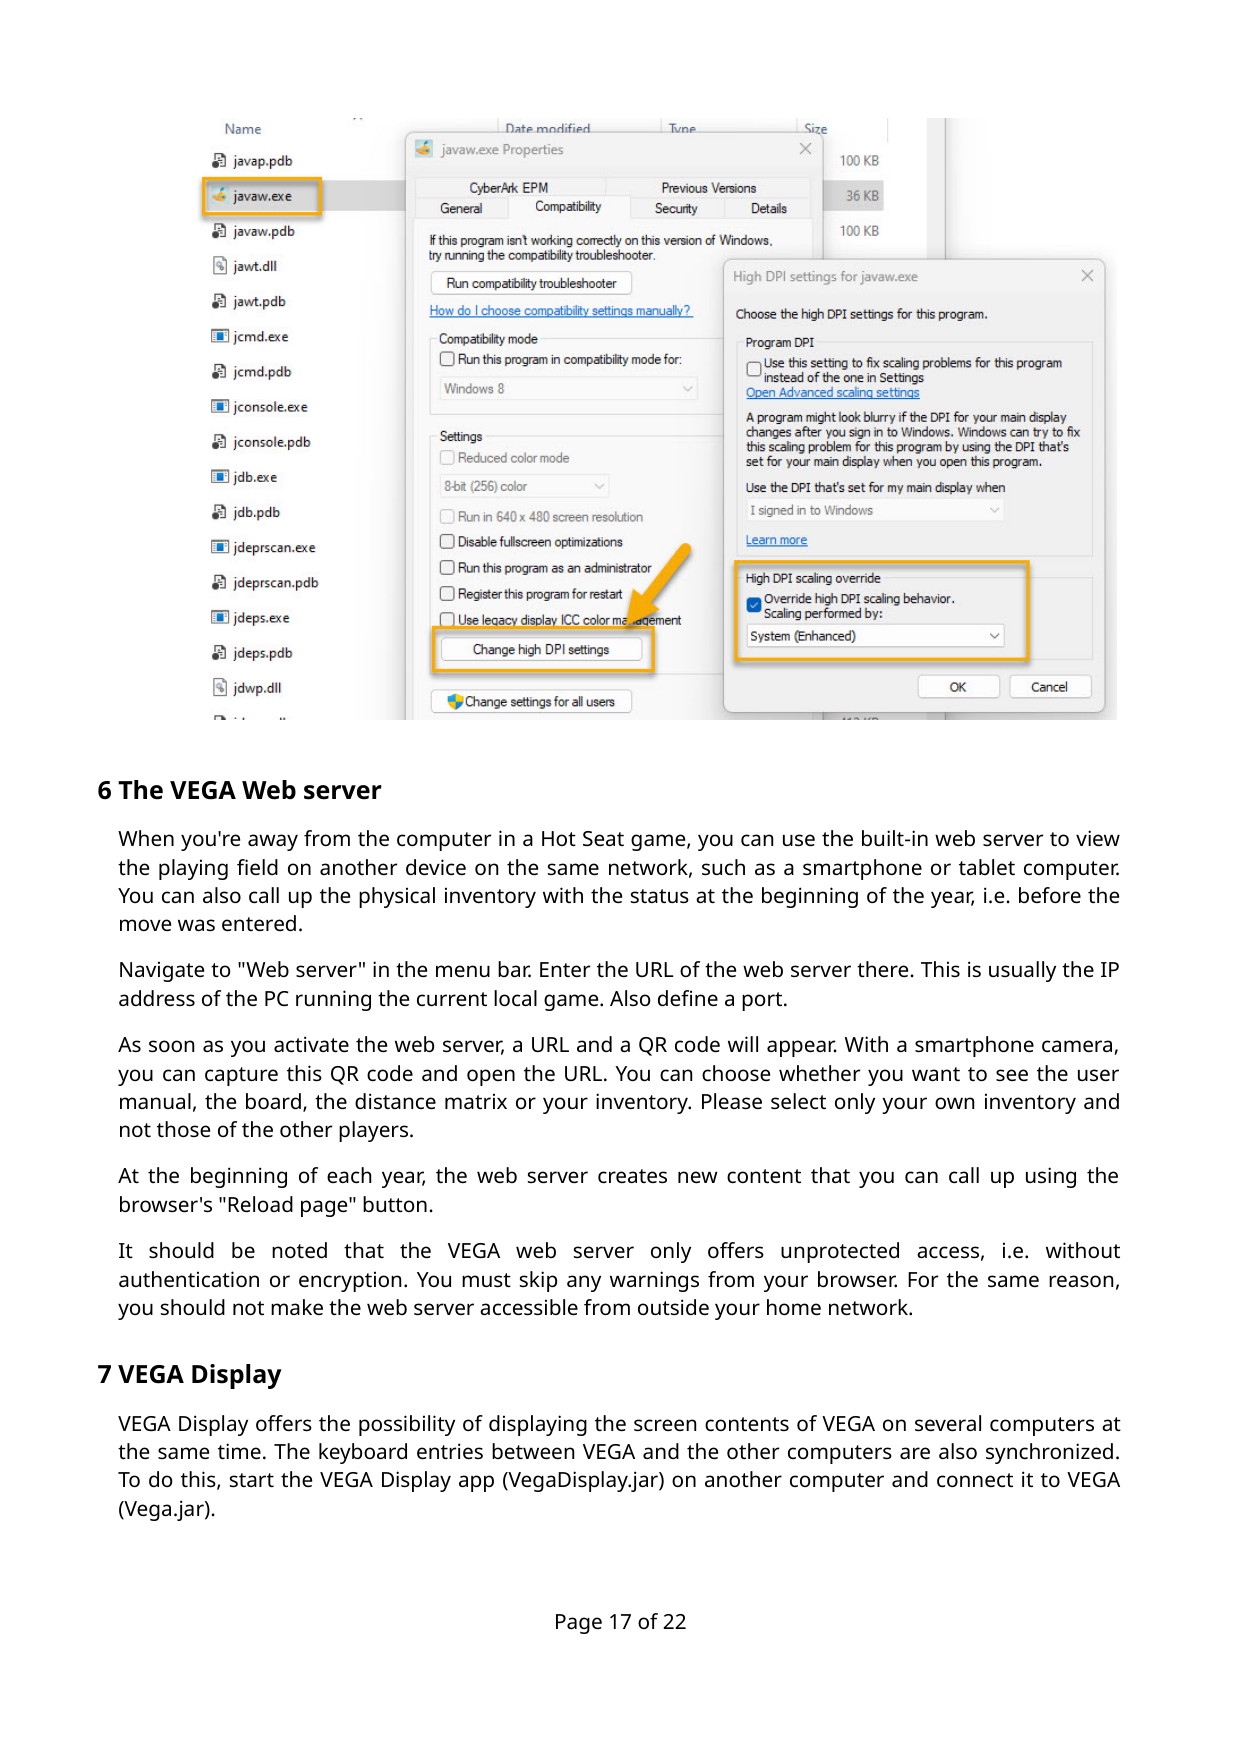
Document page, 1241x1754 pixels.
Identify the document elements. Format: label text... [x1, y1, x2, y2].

text VEGA Display offers the possibility of displaying the screen contents of VEGA on several computers at the same time. The keyboard entries between VEGA and the other computers are also synchronized. To do this, start the VEGA Display app (VegaDisplay.jar) on another computer and connect it to VEGA (Vega.jar). [118, 1409, 1122, 1522]
subtitle VEGA Display [118, 1357, 1122, 1391]
text Navigate to "Web server" in the menu bar. Enter the URL of the web server there. This is usually the IP address of the PC running the current local game. Also define a port. [118, 956, 1122, 1012]
text When you're away from the computer in a Hot Seat game, you can use the built-in web server to view the playing field on another device on the same network, such as a smartphone or tablet computer. You can also call up the physical inventory with the status at the beginning of the year, i.e. before the move was entered. [118, 824, 1122, 938]
text At the beginning of each year, the web server creates new content that you can call up using the browser's "Reload page" button. [118, 1162, 1122, 1218]
text As soon as you activate the web server, a URL and a QR code will appear. With a smartphone camera, you can capture this QR code and open the URL. You can choose whether you want to see the user manual, the board, the distance matrix or your inventory. Please select only your own inventory and not those of the other players. [118, 1030, 1122, 1144]
subtitle The VEGA Web server [118, 772, 1122, 806]
text It should be noted that the VEGA web server only offers unprotected access, i.e. without authentication or encryption. You must skip any warnings from your browser. For the same reason, you should not make the web server accessible from outside your home network. [118, 1236, 1122, 1322]
picture [193, 118, 1117, 720]
